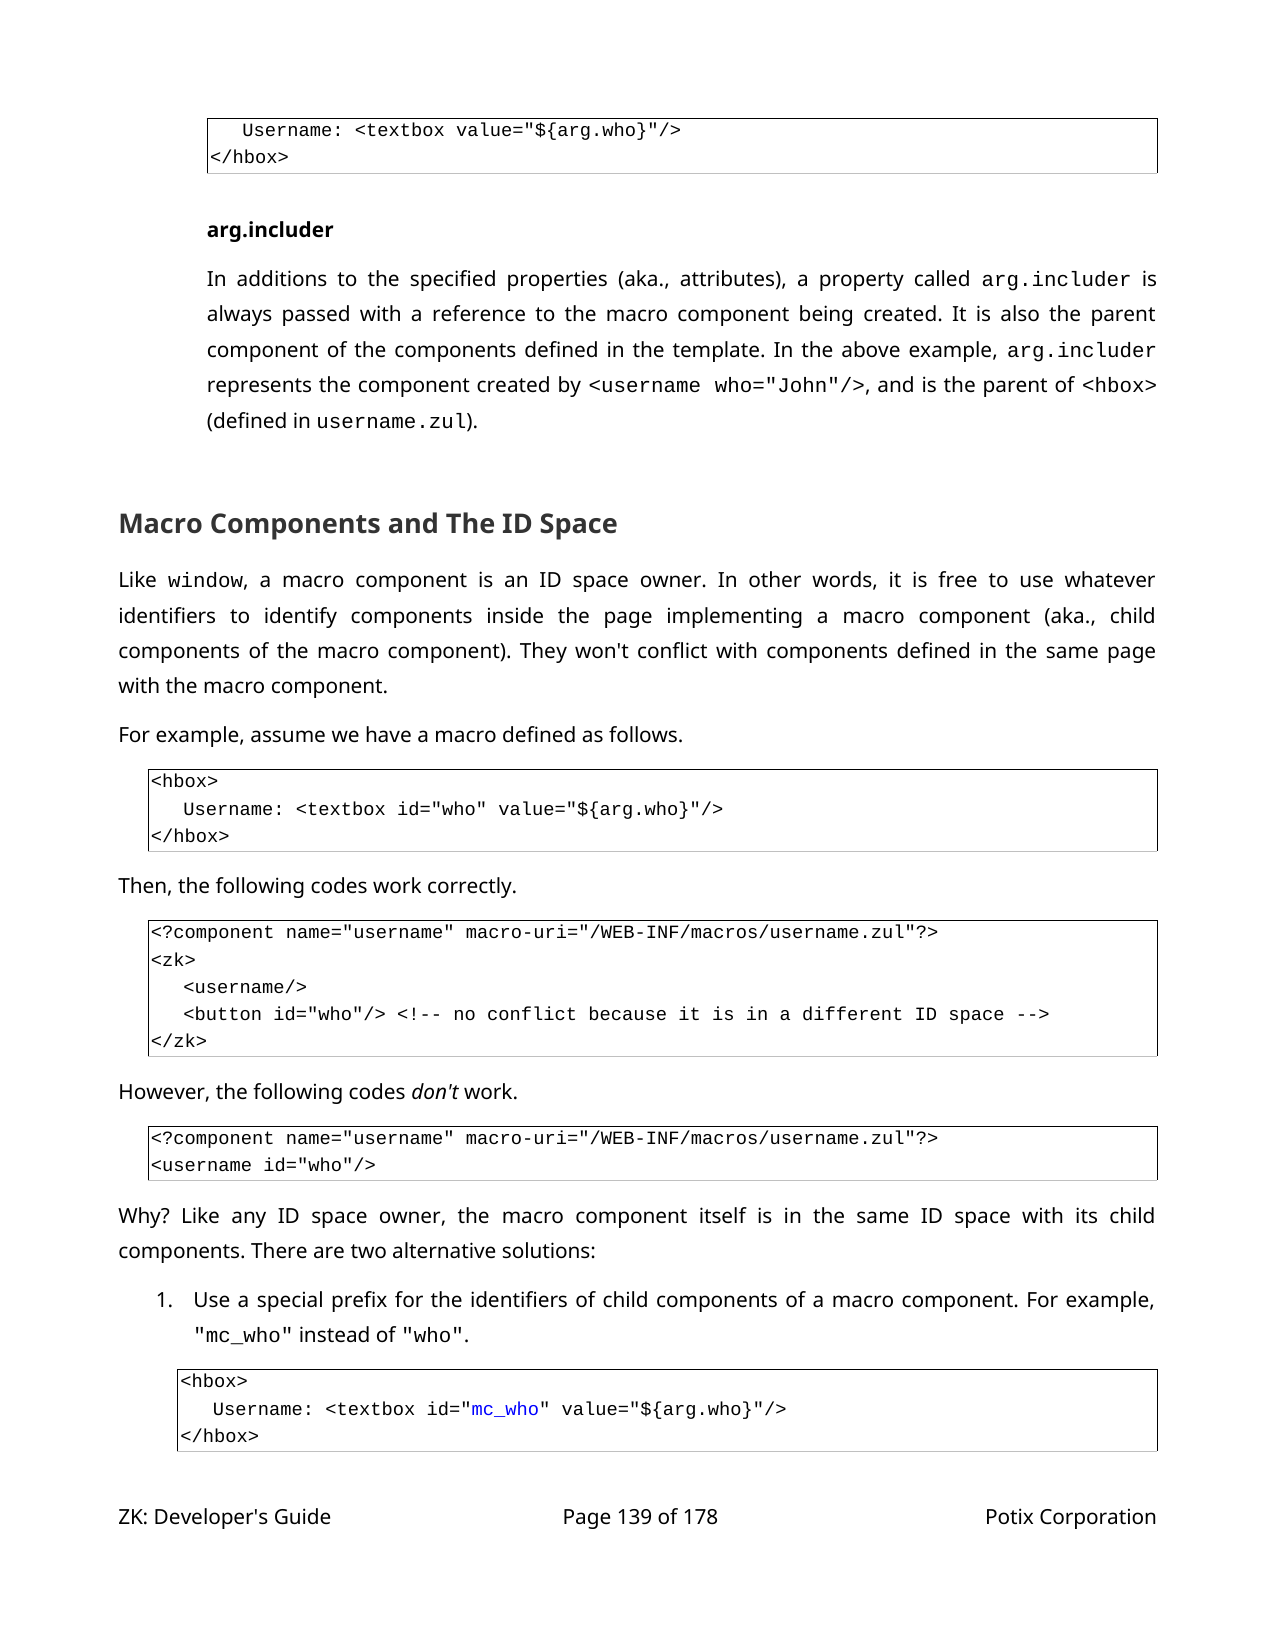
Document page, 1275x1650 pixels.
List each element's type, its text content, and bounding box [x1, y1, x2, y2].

list Use a special prefix for the identifiers of child components of a macro component. For example, "mc_who" instead of "who". [156, 1285, 1157, 1349]
text <button id="who"/> <!-- no conflict because it is in a different ID space --> [149, 1002, 1157, 1026]
text </zk> [149, 1029, 1157, 1056]
text <?component name="username" macro-uri="/WEB-INF/macros/username.zul"?> [149, 921, 1157, 944]
subtitle arg.includer [207, 215, 1157, 243]
text <zk> [149, 947, 1157, 972]
text Why? Like any ID space owner, the macro component itself is in the same ID space with its child components. There are two alternative solutions: [118, 1201, 1157, 1264]
text </hbox> [178, 1424, 1157, 1451]
text In additions to the specified properties (aka., attributes), a property called arg.includer is always passed with a reference to the macro component being created. It is also the parent component of the components defined in the template. In the above example, arg.includer represents the component created by <username who="John"/>, and is the parent of <hbox> (defined in username.zul). [207, 264, 1157, 434]
text <username/> [149, 975, 1157, 999]
text However, the following codes don't work. [118, 1077, 1157, 1105]
text Then, the following codes work correctly. [118, 871, 1157, 900]
subtitle Macro Components and The ID Space [118, 505, 1157, 542]
text Username: <textbox id="who" value="${arg.who}"/> [149, 796, 1157, 821]
text <hbox> [149, 770, 1157, 793]
text Like window, a macro component is an ID space owner. In other words, it is free to use whatever identifiers to identify components inside the page implementing a macro component (aka., child components of the macro component). They won't conflict with components defined in the same page with the macro component. [118, 566, 1157, 700]
text </hbox> [149, 823, 1157, 851]
text <hbox> [178, 1370, 1157, 1394]
text <username id="who"/> [149, 1153, 1157, 1180]
text Username: <textbox value="${arg.who}"/> [208, 119, 1157, 142]
text Username: <textbox id="mc_who" value="${arg.who}"/> [178, 1397, 1157, 1421]
text For example, assume we have a macro defined as follows. [118, 720, 1157, 748]
text <?component name="username" macro-uri="/WEB-INF/macros/username.zul"?> [149, 1127, 1157, 1150]
text </hbox> [208, 145, 1157, 173]
